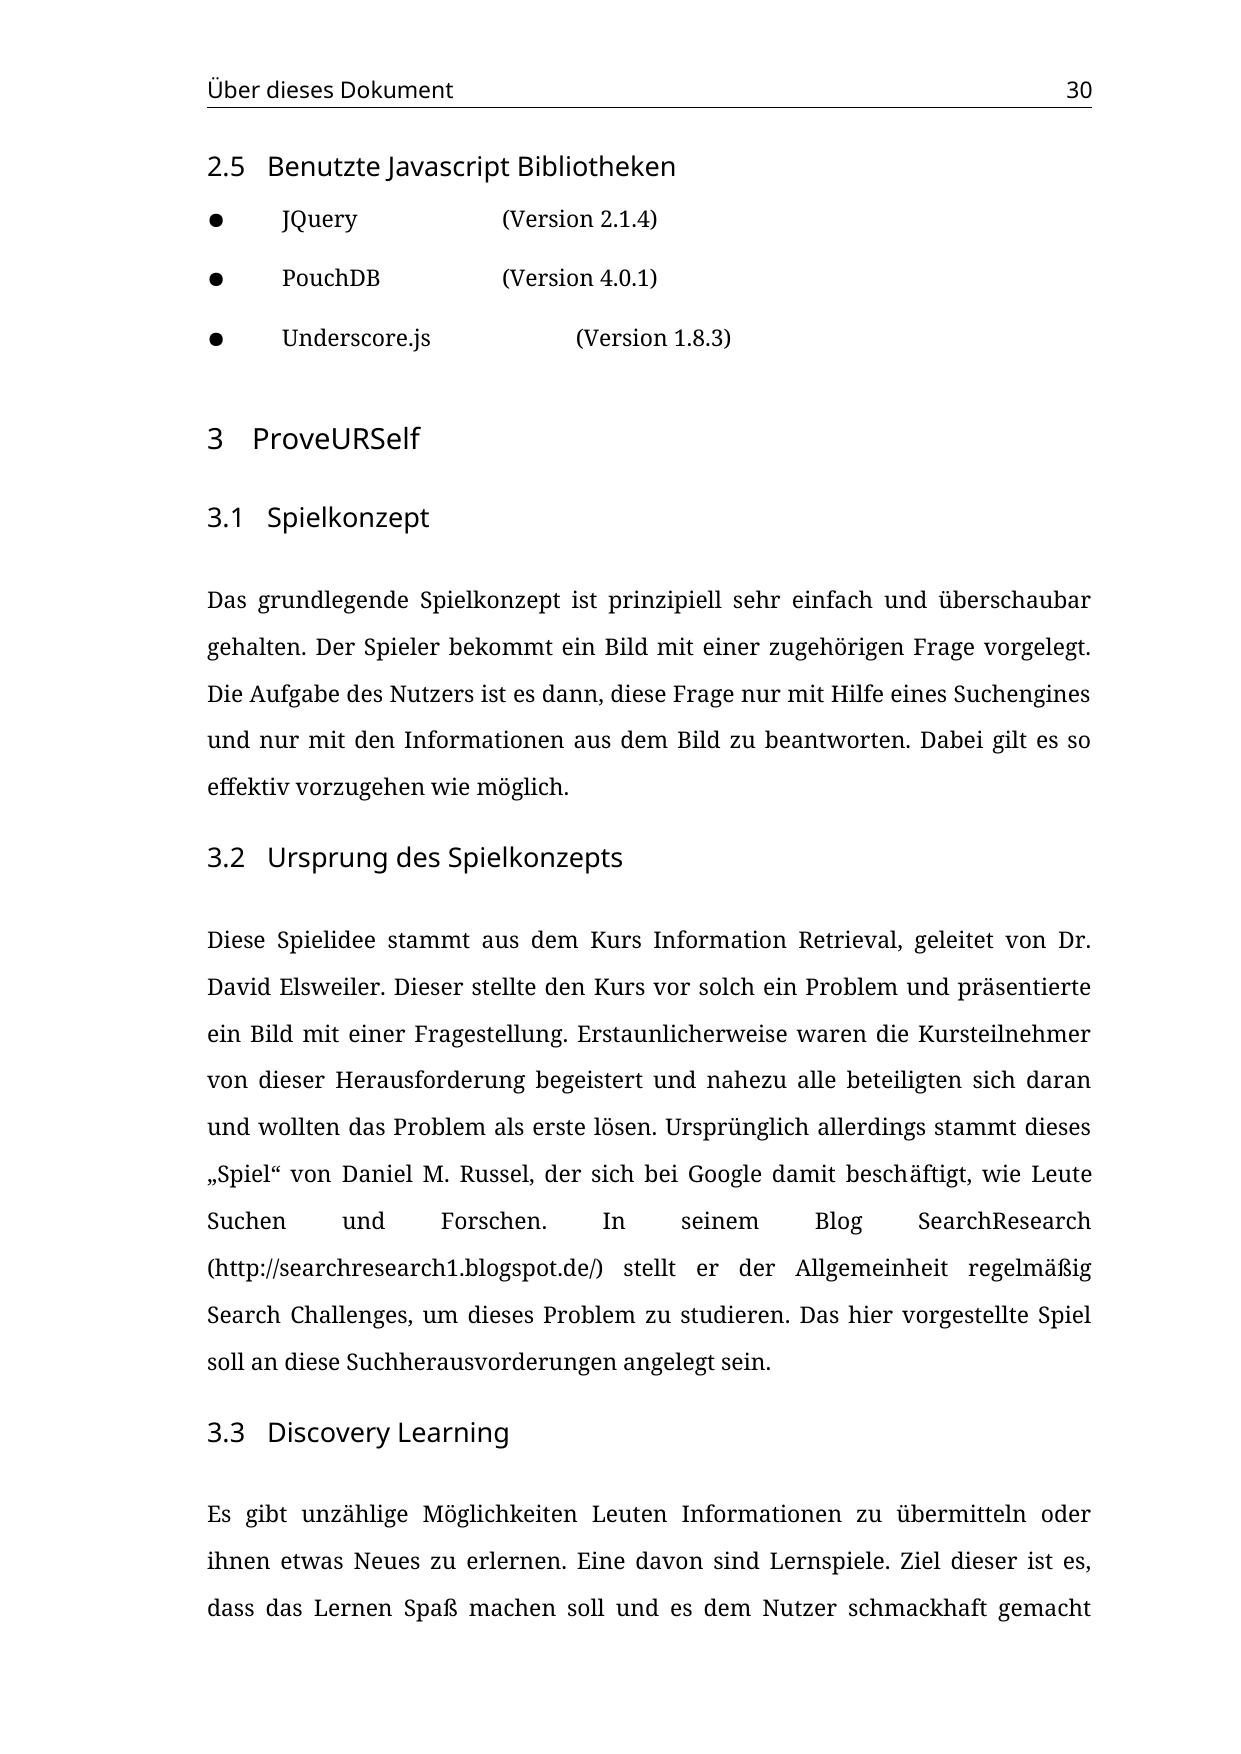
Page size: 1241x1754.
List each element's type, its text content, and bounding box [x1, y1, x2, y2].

list PouchDB (Version 4.0.1) [207, 262, 1092, 294]
list JQuery (Version 2.1.4) [207, 203, 1092, 234]
subtitle Benutzte Javascript Bibliotheken [207, 148, 1092, 184]
subtitle ProveURSelf [207, 419, 1092, 458]
subtitle Discovery Learning [207, 1413, 1092, 1450]
text Das grundlegende Spielkonzept ist prinzipiell sehr einfach und überschaubar gehalten. Der Spieler bekommt ein Bild mit einer zugehörigen Frage vorgelegt. Die Aufgabe des Nutzers ist es dann, diese Frage nur mit Hilfe eines Suchengines und nur mit den Informationen aus dem Bild zu beantworten. Dabei gilt es so effektiv vorzugehen wie möglich. [207, 584, 1092, 802]
subtitle Ursprung des Spielkonzepts [207, 839, 1092, 876]
list Underscore.js (Version 1.8.3) [207, 322, 1092, 353]
subtitle Spielkonzept [207, 499, 1092, 536]
text Diese Spielidee stammt aus dem Kurs Information Retrieval, geleitet von Dr. David Elsweiler. Dieser stellte den Kurs vor solch ein Problem und präsentierte ein Bild mit einer Fragestellung. Erstaunlicherweise waren die Kursteilnehmer von dieser Herausforderung begeistert und nahezu alle beteiligten sich daran und wollten das Problem als erste lösen. Ursprünglich allerdings stammt dieses „Spiel“ von Daniel M. Russel, der sich bei Google damit beschäftigt, wie Leute Suchen und Forschen. In seinem Blog SearchResearch (http://searchresearch1.blogspot.de/) stellt er der Allgemeinheit regelmäßig Search Challenges, um dieses Problem zu studieren. Das hier vorgestellte Spiel soll an diese Suchherausvorderungen angelegt sein. [207, 924, 1092, 1377]
text Es gibt unzählige Möglichkeiten Leuten Informationen zu übermitteln oder ihnen etwas Neues zu erlernen. Eine davon sind Lernspiele. Ziel dieser ist es, dass das Lernen Spaß machen soll und es dem Nutzer schmackhaft gemacht [207, 1498, 1092, 1623]
